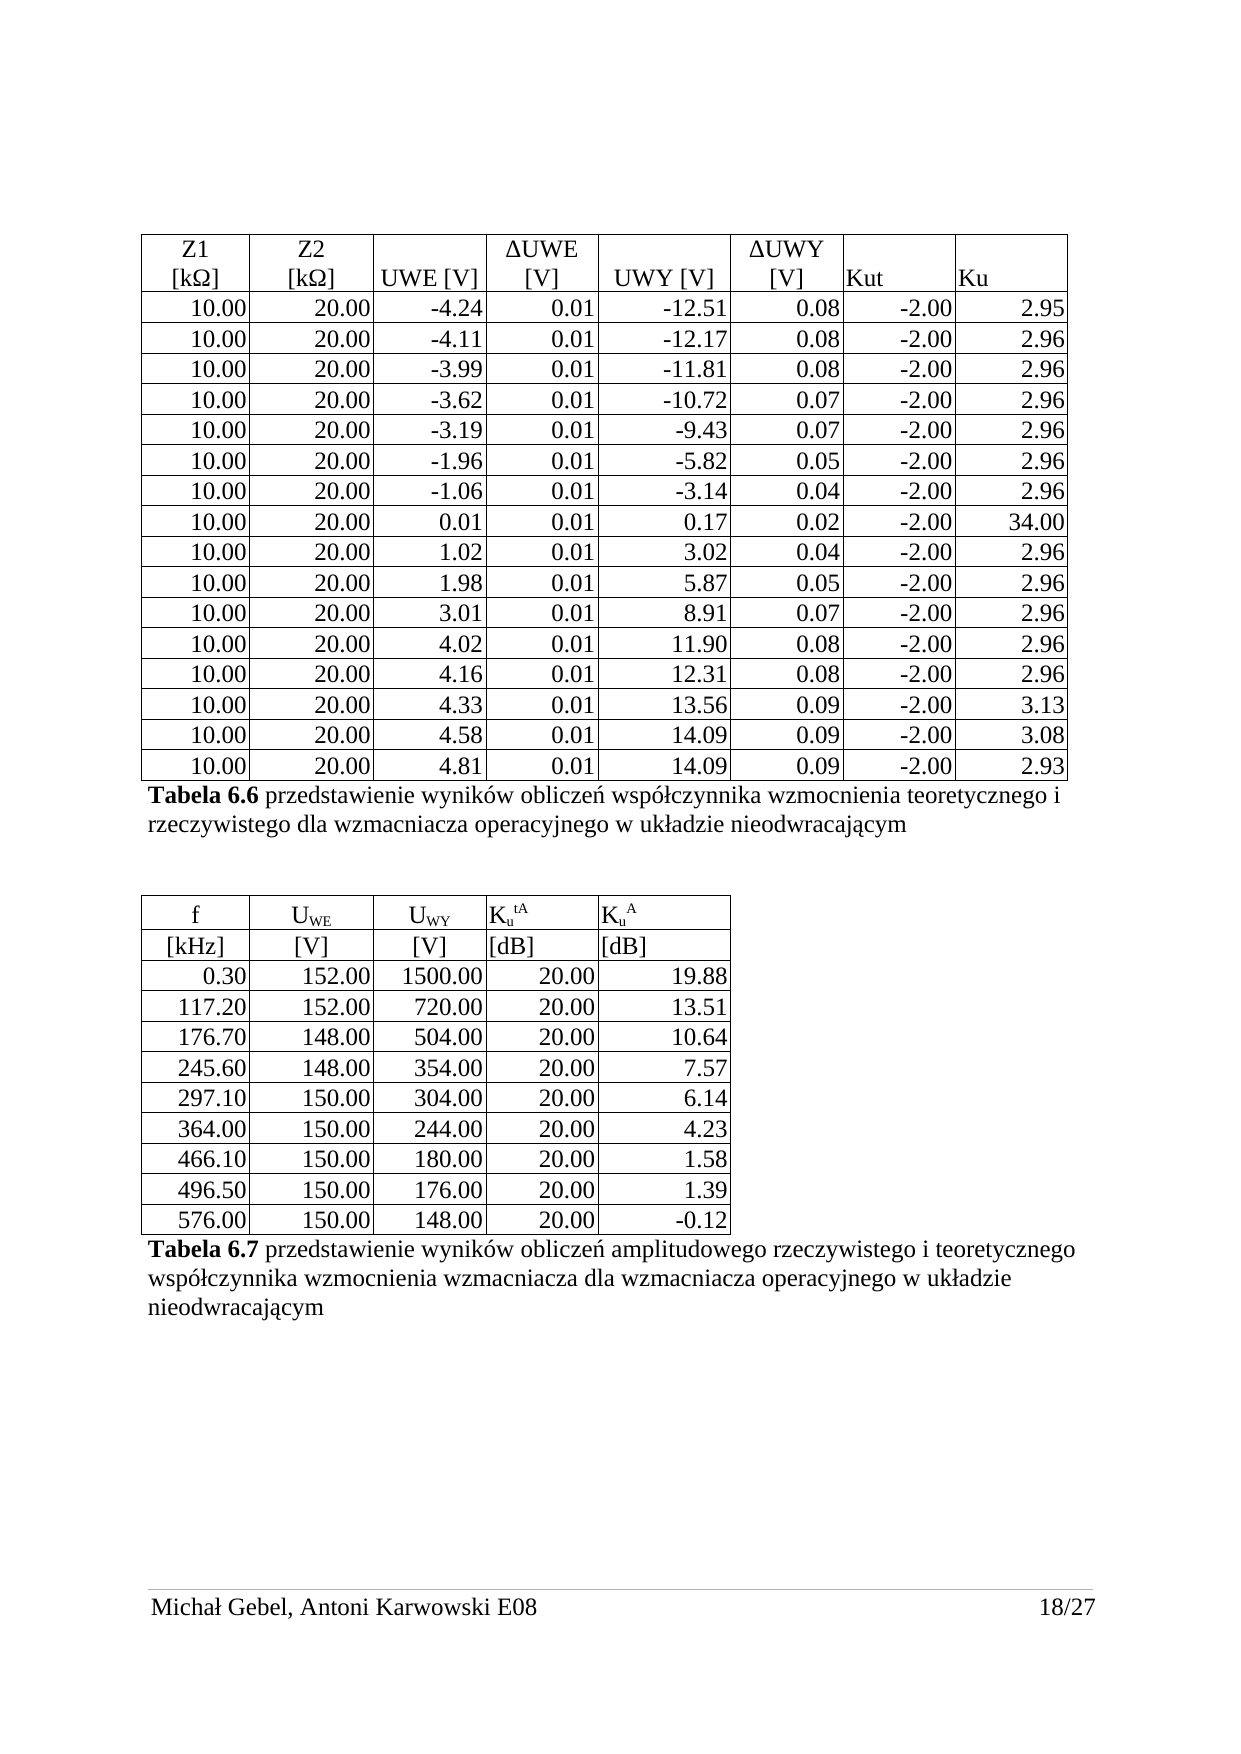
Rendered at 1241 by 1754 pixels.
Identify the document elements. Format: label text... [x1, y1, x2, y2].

table_cell 3,02 [599, 537, 730, 566]
table_cell -3,99 [374, 354, 486, 383]
table_cell 0,09 [731, 720, 843, 749]
table_cell 150,00 [250, 1113, 373, 1143]
table_header UWE [250, 896, 373, 929]
table_cell 10,00 [142, 354, 249, 383]
table_cell 0,08 [731, 323, 843, 352]
table_cell 1,58 [599, 1144, 730, 1173]
table_cell 2,96 [956, 445, 1067, 474]
table_cell 2,96 [956, 384, 1067, 413]
table_cell 2,96 [956, 537, 1067, 566]
table_cell 10,00 [142, 720, 249, 749]
table_cell 12,31 [599, 659, 730, 688]
table_cell 176,00 [374, 1174, 486, 1204]
table_cell 10,00 [142, 384, 249, 413]
table_cell 3,13 [956, 689, 1067, 719]
table_cell 0,01 [487, 659, 598, 688]
table_cell 0,04 [731, 537, 843, 566]
table_cell 20,00 [250, 445, 373, 474]
table_cell 4,16 [374, 659, 486, 688]
table_cell 466,10 [142, 1144, 249, 1173]
table_cell -3,62 [374, 384, 486, 413]
table_cell 354,00 [374, 1052, 486, 1082]
table_cell 10,00 [142, 537, 249, 566]
table_cell 14,09 [599, 750, 730, 780]
table_cell 1,02 [374, 537, 486, 566]
table_cell 8,91 [599, 598, 730, 627]
table_cell 20,00 [250, 537, 373, 566]
table_cell 20,00 [487, 1022, 598, 1051]
table_cell 2,96 [956, 628, 1067, 658]
table_cell 20,00 [250, 567, 373, 597]
table_cell 10,00 [142, 628, 249, 658]
table_header Ku [956, 235, 1067, 291]
table_cell 0,01 [487, 323, 598, 352]
table_cell 20,00 [250, 292, 373, 322]
table_cell 0,01 [487, 689, 598, 719]
table_cell -4,11 [374, 323, 486, 352]
table_cell 10,00 [142, 476, 249, 505]
table_cell 150,00 [250, 1205, 373, 1234]
table_cell 0,01 [487, 415, 598, 444]
table_cell -3,14 [599, 476, 730, 505]
table_header KuA [599, 896, 730, 929]
table_cell 0,08 [731, 628, 843, 658]
table_cell 34,00 [956, 506, 1067, 536]
table_cell 0,01 [487, 567, 598, 597]
table_cell -0,12 [599, 1205, 730, 1234]
table_cell 19,88 [599, 961, 730, 990]
table_cell 0,01 [487, 628, 598, 658]
table_cell 180,00 [374, 1144, 486, 1173]
table_cell 0,04 [731, 476, 843, 505]
table_cell -2,00 [844, 354, 955, 383]
table_cell -3,19 [374, 415, 486, 444]
table_cell -11,81 [599, 354, 730, 383]
table_cell 148,00 [250, 1022, 373, 1051]
table_cell 0,02 [731, 506, 843, 536]
table_cell 10,00 [142, 567, 249, 597]
table_cell [V] [250, 930, 373, 959]
table_cell -5,82 [599, 445, 730, 474]
table_cell 4,33 [374, 689, 486, 719]
table_cell 1,98 [374, 567, 486, 597]
text Tabela 6.7 przedstawienie wyników obliczeń amplitudowego rzeczywistego i teoretycznego współczynnika wzmocnienia wzmacniacza dla wzmacniacza operacyjnego w układzie nieodwracającym [148, 1234, 1093, 1321]
table_cell 20,00 [487, 991, 598, 1021]
table_cell 152,00 [250, 991, 373, 1021]
table_cell 148,00 [374, 1205, 486, 1234]
table_cell 2,96 [956, 476, 1067, 505]
table_cell 150,00 [250, 1174, 373, 1204]
table_header UWE [V] [374, 235, 486, 291]
table_cell -1,96 [374, 445, 486, 474]
table_cell 297,10 [142, 1083, 249, 1112]
table_cell 0,01 [487, 750, 598, 780]
table_cell 10,00 [142, 445, 249, 474]
table_cell 720,00 [374, 991, 486, 1021]
table_cell 4,58 [374, 720, 486, 749]
table_cell 244,00 [374, 1113, 486, 1143]
table_cell 20,00 [250, 506, 373, 536]
table_cell 20,00 [487, 1144, 598, 1173]
table_cell 20,00 [487, 1174, 598, 1204]
table_header UWY [V] [599, 235, 730, 291]
table_cell 14,09 [599, 720, 730, 749]
table_cell 20,00 [250, 384, 373, 413]
table_header KutA [487, 896, 598, 929]
table_cell 4,23 [599, 1113, 730, 1143]
table_cell 1,39 [599, 1174, 730, 1204]
table_cell -2,00 [844, 384, 955, 413]
table_cell 20,00 [250, 750, 373, 780]
table_cell 5,87 [599, 567, 730, 597]
table_cell -1,06 [374, 476, 486, 505]
table_cell 0,01 [487, 506, 598, 536]
table_cell 20,00 [250, 598, 373, 627]
table_cell 0,05 [731, 445, 843, 474]
table_cell 0,01 [487, 445, 598, 474]
table_cell 2,96 [956, 415, 1067, 444]
table_cell -2,00 [844, 750, 955, 780]
table_cell 496,50 [142, 1174, 249, 1204]
table_cell 20,00 [250, 720, 373, 749]
table_cell [dB] [487, 930, 598, 959]
table_cell 0,01 [487, 476, 598, 505]
table_cell -2,00 [844, 476, 955, 505]
table_cell 2,96 [956, 323, 1067, 352]
table_cell 10,00 [142, 415, 249, 444]
table_cell 148,00 [250, 1052, 373, 1082]
table_cell 0,17 [599, 506, 730, 536]
table_cell 0,09 [731, 750, 843, 780]
table_cell 304,00 [374, 1083, 486, 1112]
table_cell -10,72 [599, 384, 730, 413]
table_cell 117,20 [142, 991, 249, 1021]
table_cell 1500,00 [374, 961, 486, 990]
table_cell -4,24 [374, 292, 486, 322]
table_cell -2,00 [844, 567, 955, 597]
table_cell 20,00 [487, 1083, 598, 1112]
table_cell 13,51 [599, 991, 730, 1021]
table_cell -2,00 [844, 415, 955, 444]
table_cell 0,08 [731, 354, 843, 383]
table_cell 2,96 [956, 354, 1067, 383]
table_cell -2,00 [844, 506, 955, 536]
table_cell 2,96 [956, 659, 1067, 688]
table_cell 3,01 [374, 598, 486, 627]
table_cell 10,00 [142, 506, 249, 536]
table_cell -2,00 [844, 445, 955, 474]
table_cell 176,70 [142, 1022, 249, 1051]
table_cell 0,09 [731, 689, 843, 719]
table_cell -2,00 [844, 689, 955, 719]
table_cell 10,00 [142, 659, 249, 688]
table_cell -9,43 [599, 415, 730, 444]
table_cell 20,00 [250, 323, 373, 352]
table_cell 245,60 [142, 1052, 249, 1082]
table_cell 20,00 [487, 961, 598, 990]
table_cell -2,00 [844, 628, 955, 658]
table_cell 0,07 [731, 598, 843, 627]
table_cell 7,57 [599, 1052, 730, 1082]
table_cell 2,95 [956, 292, 1067, 322]
table_cell 2,96 [956, 598, 1067, 627]
table_cell 20,00 [487, 1052, 598, 1082]
table_cell 10,00 [142, 323, 249, 352]
table_cell 4,02 [374, 628, 486, 658]
table_cell 0,07 [731, 415, 843, 444]
table_cell 0,01 [487, 384, 598, 413]
table_cell 364,00 [142, 1113, 249, 1143]
table_cell 0,01 [487, 292, 598, 322]
table_cell 13,56 [599, 689, 730, 719]
table_header UWY [374, 896, 486, 929]
table_cell [V] [374, 930, 486, 959]
table_header Z1 [kΩ] [142, 235, 249, 291]
table_cell 150,00 [250, 1083, 373, 1112]
table_cell 0,08 [731, 659, 843, 688]
table_cell 0,01 [487, 720, 598, 749]
table_cell -12,51 [599, 292, 730, 322]
table_cell 20,00 [250, 476, 373, 505]
table_cell 20,00 [487, 1113, 598, 1143]
text Tabela 6.6 przedstawienie wyników obliczeń współczynnika wzmocnienia teoretycznego i rzeczywistego dla wzmacniacza operacyjnego w układzie nieodwracającym [148, 780, 1093, 837]
table_cell 4,81 [374, 750, 486, 780]
table_cell [kHz] [142, 930, 249, 959]
table_cell 10,00 [142, 598, 249, 627]
table_cell 2,96 [956, 567, 1067, 597]
table_cell 20,00 [487, 1205, 598, 1234]
table_cell 152,00 [250, 961, 373, 990]
table_header ΔUWE [V] [487, 235, 598, 291]
table_cell 2,93 [956, 750, 1067, 780]
table_cell 0,01 [487, 598, 598, 627]
table_cell 20,00 [250, 659, 373, 688]
table_cell -2,00 [844, 598, 955, 627]
table_cell 576,00 [142, 1205, 249, 1234]
table_cell -2,00 [844, 659, 955, 688]
table_cell 6,14 [599, 1083, 730, 1112]
table_cell 0,01 [487, 354, 598, 383]
table_cell 10,00 [142, 689, 249, 719]
table_cell 0,05 [731, 567, 843, 597]
table_cell 0,07 [731, 384, 843, 413]
table_cell 3,08 [956, 720, 1067, 749]
table_cell 20,00 [250, 689, 373, 719]
table_header ΔUWY [V] [731, 235, 843, 291]
table_cell 0,30 [142, 961, 249, 990]
table_cell 504,00 [374, 1022, 486, 1051]
table_cell -2,00 [844, 292, 955, 322]
table_cell 0,08 [731, 292, 843, 322]
table_cell -2,00 [844, 323, 955, 352]
table_cell 20,00 [250, 628, 373, 658]
table_cell -2,00 [844, 537, 955, 566]
table_cell 0,01 [487, 537, 598, 566]
table_cell 10,00 [142, 292, 249, 322]
table_cell -12,17 [599, 323, 730, 352]
table_cell -2,00 [844, 720, 955, 749]
table_cell [dB] [599, 930, 730, 959]
table_cell 150,00 [250, 1144, 373, 1173]
table_cell 11,90 [599, 628, 730, 658]
table_cell 20,00 [250, 415, 373, 444]
table_cell 10,64 [599, 1022, 730, 1051]
table_cell 10,00 [142, 750, 249, 780]
table_header Kut [844, 235, 955, 291]
table_cell 20,00 [250, 354, 373, 383]
table_header f [142, 896, 249, 929]
table_cell 0,01 [374, 506, 486, 536]
table_header Z2 [kΩ] [250, 235, 373, 291]
